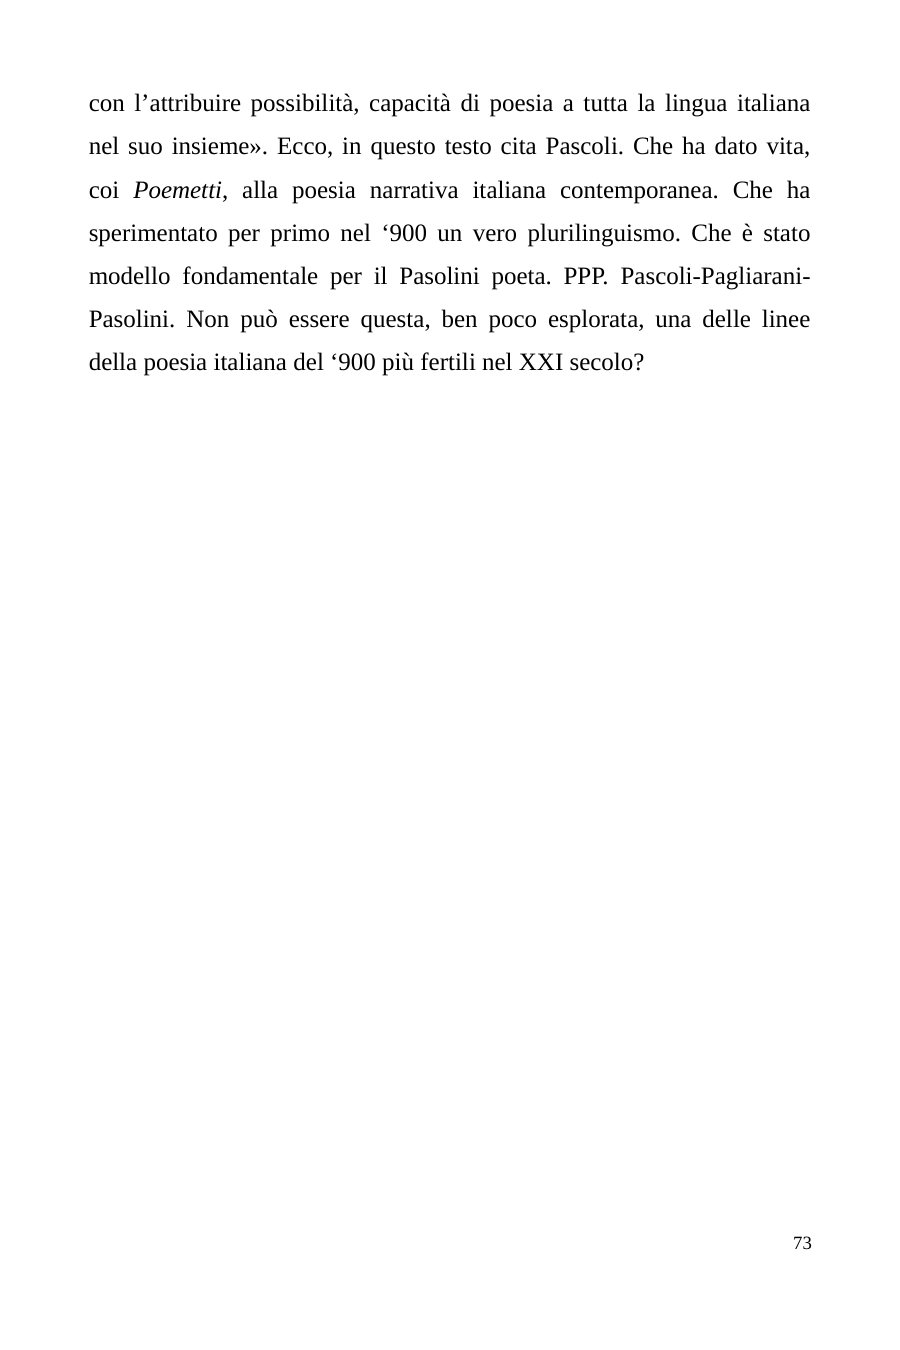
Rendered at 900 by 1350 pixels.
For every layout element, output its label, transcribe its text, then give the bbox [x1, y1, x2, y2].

text con l’attribuire possibilità, capacità di poesia a tutta la lingua italiana nel suo insieme». Ecco, in questo testo cita Pascoli. Che ha dato vita, coi Poemetti, alla poesia narrativa italiana contemporanea. Che ha sperimentato per primo nel ‘900 un vero plurilinguismo. Che è stato modello fondamentale per il Pasolini poeta. PPP. Pascoli-Pagliarani-Pasolini. Non può essere questa, ben poco esplorata, una delle linee della poesia italiana del ‘900 più fertili nel XXI secolo? [88, 88, 811, 376]
